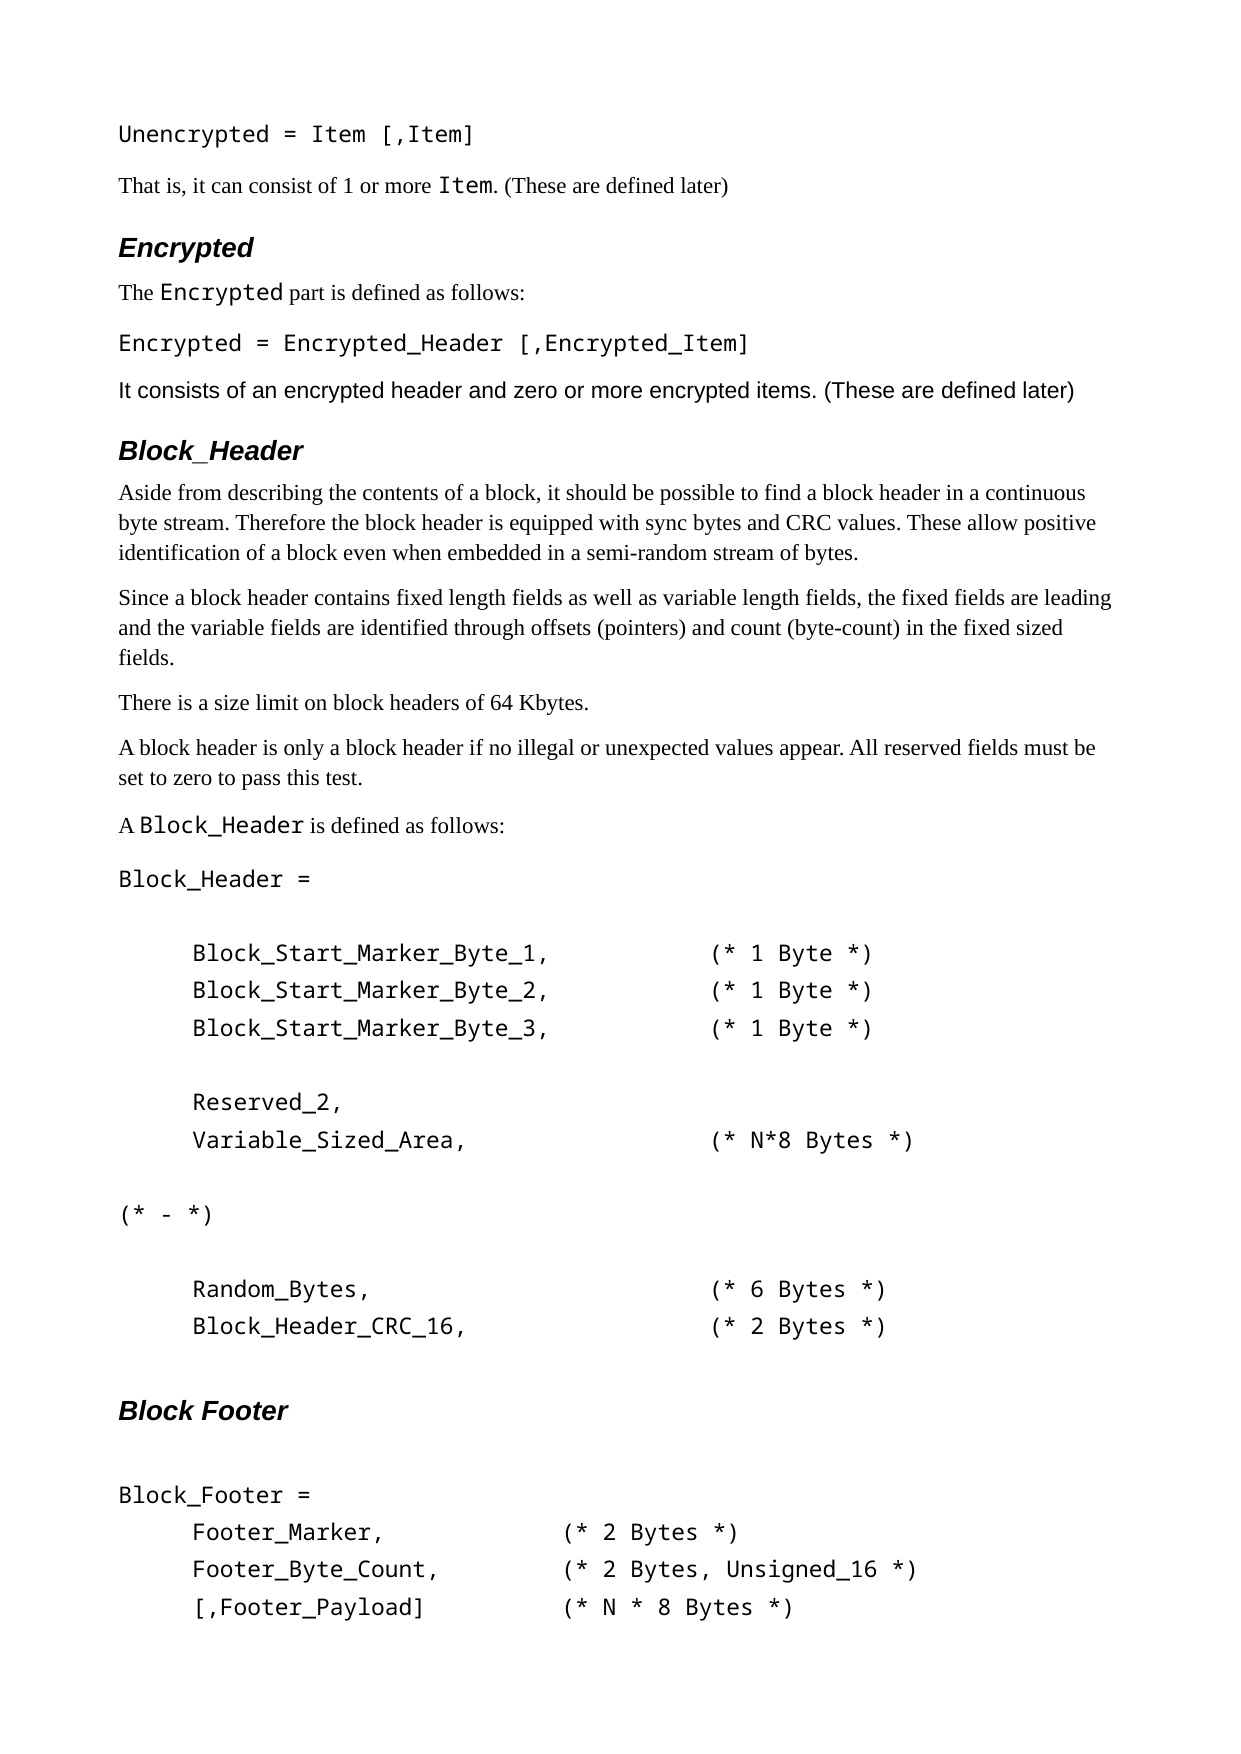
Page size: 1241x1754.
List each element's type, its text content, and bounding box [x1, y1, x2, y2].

text A Block_Header is defined as follows: [118, 809, 1122, 840]
text Block_Header_CRC_16, (* 2 Bytes *) [118, 1310, 1122, 1341]
text That is, it can consist of 1 or more Item. (These are defined later) [118, 169, 1122, 200]
text Since a block header contains fixed length fields as well as variable length fields, the fixed fields are leading and the variable fields are identified through offsets (pointers) and count (byte-count) in the fixed sized fields. [118, 584, 1122, 671]
text Footer_Byte_Count, (* 2 Bytes, Unsigned_16 *) [118, 1553, 1122, 1584]
subtitle Block Footer [118, 1394, 1122, 1426]
text (* - *) [118, 1198, 1122, 1229]
text Random_Bytes, (* 6 Bytes *) [118, 1273, 1122, 1304]
text There is a size limit on block headers of 64 Kbytes. [118, 689, 1122, 716]
subtitle Encrypted [118, 232, 1122, 263]
text Unencrypted = Item [,Item] [118, 118, 1122, 149]
text [,Footer_Payload] (* N * 8 Bytes *) [118, 1591, 1122, 1622]
text Encrypted = Encrypted_Header [,Encrypted_Item] [118, 327, 1122, 358]
text Block_Footer = [118, 1479, 1122, 1510]
text Block_Header = [118, 862, 1122, 894]
text Aside from describing the contents of a block, it should be possible to find a block header in a continuous byte stream. Therefore the block header is equipped with sync bytes and CRC values. These allow positive identification of a block even when embedded in a semi-random stream of bytes. [118, 479, 1122, 566]
text Variable_Sized_Area, (* N*8 Bytes *) [118, 1123, 1122, 1155]
text Footer_Marker, (* 2 Bytes *) [118, 1516, 1122, 1547]
text Block_Start_Marker_Byte_2, (* 1 Byte *) [118, 974, 1122, 1006]
text The Encrypted part is defined as follows: [118, 276, 1122, 307]
subtitle Block_Header [118, 434, 1122, 466]
text It consists of an encrypted header and zero or more encrypted items. (These are defined later) [118, 377, 1122, 403]
text Block_Start_Marker_Byte_1, (* 1 Byte *) [118, 937, 1122, 968]
text Block_Start_Marker_Byte_3, (* 1 Byte *) [118, 1012, 1122, 1043]
text Reserved_2, [118, 1086, 1122, 1117]
text A block header is only a block header if no illegal or unexpected values appear. All reserved fields must be set to zero to pass this test. [118, 734, 1122, 791]
